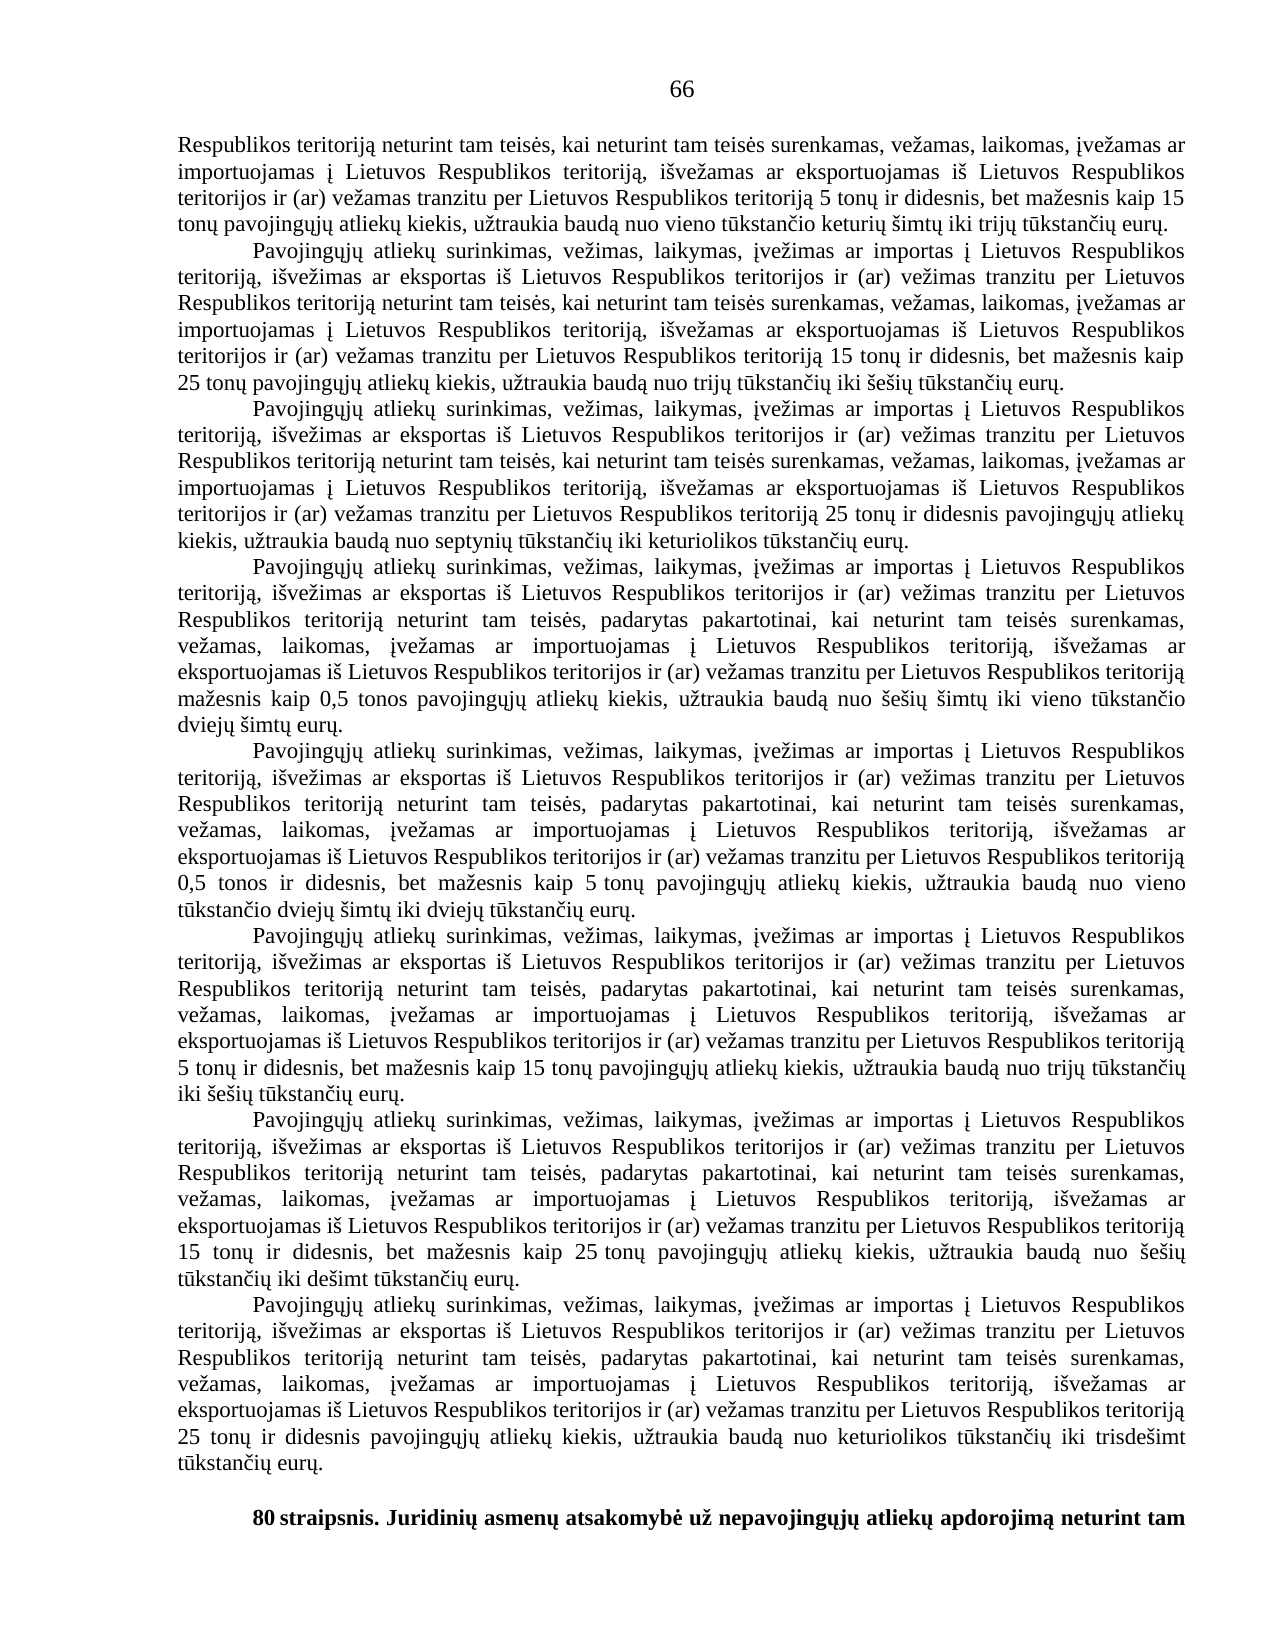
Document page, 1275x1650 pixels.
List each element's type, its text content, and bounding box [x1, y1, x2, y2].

text Pavojingųjų atliekų surinkimas, vežimas, laikymas, įvežimas ar importas į Lietuvos Respublikos teritoriją, išvežimas ar eksportas iš Lietuvos Respublikos teritorijos ir (ar) vežimas tranzitu per Lietuvos Respublikos teritoriją neturint tam teisės, padarytas pakartotinai, kai neturint tam teisės surenkamas, vežamas, laikomas, įvežamas ar importuojamas į Lietuvos Respublikos teritoriją, išvežamas ar eksportuojamas iš Lietuvos Respublikos teritorijos ir (ar) vežamas tranzitu per Lietuvos Respublikos teritoriją 5 tonų ir didesnis, bet mažesnis kaip 15 tonų pavojingųjų atliekų kiekis, užtraukia baudą nuo trijų tūkstančių iki šešių tūkstančių eurų. [177, 922, 1186, 1106]
text Pavojingųjų atliekų surinkimas, vežimas, laikymas, įvežimas ar importas į Lietuvos Respublikos teritoriją, išvežimas ar eksportas iš Lietuvos Respublikos teritorijos ir (ar) vežimas tranzitu per Lietuvos Respublikos teritoriją neturint tam teisės, padarytas pakartotinai, kai neturint tam teisės surenkamas, vežamas, laikomas, įvežamas ar importuojamas į Lietuvos Respublikos teritoriją, išvežamas ar eksportuojamas iš Lietuvos Respublikos teritorijos ir (ar) vežamas tranzitu per Lietuvos Respublikos teritoriją 25 tonų ir didesnis pavojingųjų atliekų kiekis, užtraukia baudą nuo keturiolikos tūkstančių iki trisdešimt tūkstančių eurų. [177, 1291, 1186, 1475]
text Respublikos teritoriją neturint tam teisės, kai neturint tam teisės surenkamas, vežamas, laikomas, įvežamas ar importuojamas į Lietuvos Respublikos teritoriją, išvežamas ar eksportuojamas iš Lietuvos Respublikos teritorijos ir (ar) vežamas tranzitu per Lietuvos Respublikos teritoriją 5 tonų ir didesnis, bet mažesnis kaip 15 tonų pavojingųjų atliekų kiekis, užtraukia baudą nuo vieno tūkstančio keturių šimtų iki trijų tūkstančių eurų. [177, 131, 1186, 237]
text Pavojingųjų atliekų surinkimas, vežimas, laikymas, įvežimas ar importas į Lietuvos Respublikos teritoriją, išvežimas ar eksportas iš Lietuvos Respublikos teritorijos ir (ar) vežimas tranzitu per Lietuvos Respublikos teritoriją neturint tam teisės, padarytas pakartotinai, kai neturint tam teisės surenkamas, vežamas, laikomas, įvežamas ar importuojamas į Lietuvos Respublikos teritoriją, išvežamas ar eksportuojamas iš Lietuvos Respublikos teritorijos ir (ar) vežamas tranzitu per Lietuvos Respublikos teritoriją 15 tonų ir didesnis, bet mažesnis kaip 25 tonų pavojingųjų atliekų kiekis, užtraukia baudą nuo šešių tūkstančių iki dešimt tūkstančių eurų. [177, 1106, 1186, 1291]
text Pavojingųjų atliekų surinkimas, vežimas, laikymas, įvežimas ar importas į Lietuvos Respublikos teritoriją, išvežimas ar eksportas iš Lietuvos Respublikos teritorijos ir (ar) vežimas tranzitu per Lietuvos Respublikos teritoriją neturint tam teisės, kai neturint tam teisės surenkamas, vežamas, laikomas, įvežamas ar importuojamas į Lietuvos Respublikos teritoriją, išvežamas ar eksportuojamas iš Lietuvos Respublikos teritorijos ir (ar) vežamas tranzitu per Lietuvos Respublikos teritoriją 25 tonų ir didesnis pavojingųjų atliekų kiekis, užtraukia baudą nuo septynių tūkstančių iki keturiolikos tūkstančių eurų. [177, 395, 1186, 553]
text Pavojingųjų atliekų surinkimas, vežimas, laikymas, įvežimas ar importas į Lietuvos Respublikos teritoriją, išvežimas ar eksportas iš Lietuvos Respublikos teritorijos ir (ar) vežimas tranzitu per Lietuvos Respublikos teritoriją neturint tam teisės, padarytas pakartotinai, kai neturint tam teisės surenkamas, vežamas, laikomas, įvežamas ar importuojamas į Lietuvos Respublikos teritoriją, išvežamas ar eksportuojamas iš Lietuvos Respublikos teritorijos ir (ar) vežamas tranzitu per Lietuvos Respublikos teritoriją mažesnis kaip 0,5 tonos pavojingųjų atliekų kiekis, užtraukia baudą nuo šešių šimtų iki vieno tūkstančio dviejų šimtų eurų. [177, 553, 1186, 737]
text 80 straipsnis. Juridinių asmenų atsakomybė už nepavojingųjų atliekų apdorojimą neturint tam [252, 1504, 1186, 1531]
text Pavojingųjų atliekų surinkimas, vežimas, laikymas, įvežimas ar importas į Lietuvos Respublikos teritoriją, išvežimas ar eksportas iš Lietuvos Respublikos teritorijos ir (ar) vežimas tranzitu per Lietuvos Respublikos teritoriją neturint tam teisės, padarytas pakartotinai, kai neturint tam teisės surenkamas, vežamas, laikomas, įvežamas ar importuojamas į Lietuvos Respublikos teritoriją, išvežamas ar eksportuojamas iš Lietuvos Respublikos teritorijos ir (ar) vežamas tranzitu per Lietuvos Respublikos teritoriją 0,5 tonos ir didesnis, bet mažesnis kaip 5 tonų pavojingųjų atliekų kiekis, užtraukia baudą nuo vieno tūkstančio dviejų šimtų iki dviejų tūkstančių eurų. [177, 737, 1186, 922]
text Pavojingųjų atliekų surinkimas, vežimas, laikymas, įvežimas ar importas į Lietuvos Respublikos teritoriją, išvežimas ar eksportas iš Lietuvos Respublikos teritorijos ir (ar) vežimas tranzitu per Lietuvos Respublikos teritoriją neturint tam teisės, kai neturint tam teisės surenkamas, vežamas, laikomas, įvežamas ar importuojamas į Lietuvos Respublikos teritoriją, išvežamas ar eksportuojamas iš Lietuvos Respublikos teritorijos ir (ar) vežamas tranzitu per Lietuvos Respublikos teritoriją 15 tonų ir didesnis, bet mažesnis kaip 25 tonų pavojingųjų atliekų kiekis, užtraukia baudą nuo trijų tūkstančių iki šešių tūkstančių eurų. [177, 237, 1186, 395]
